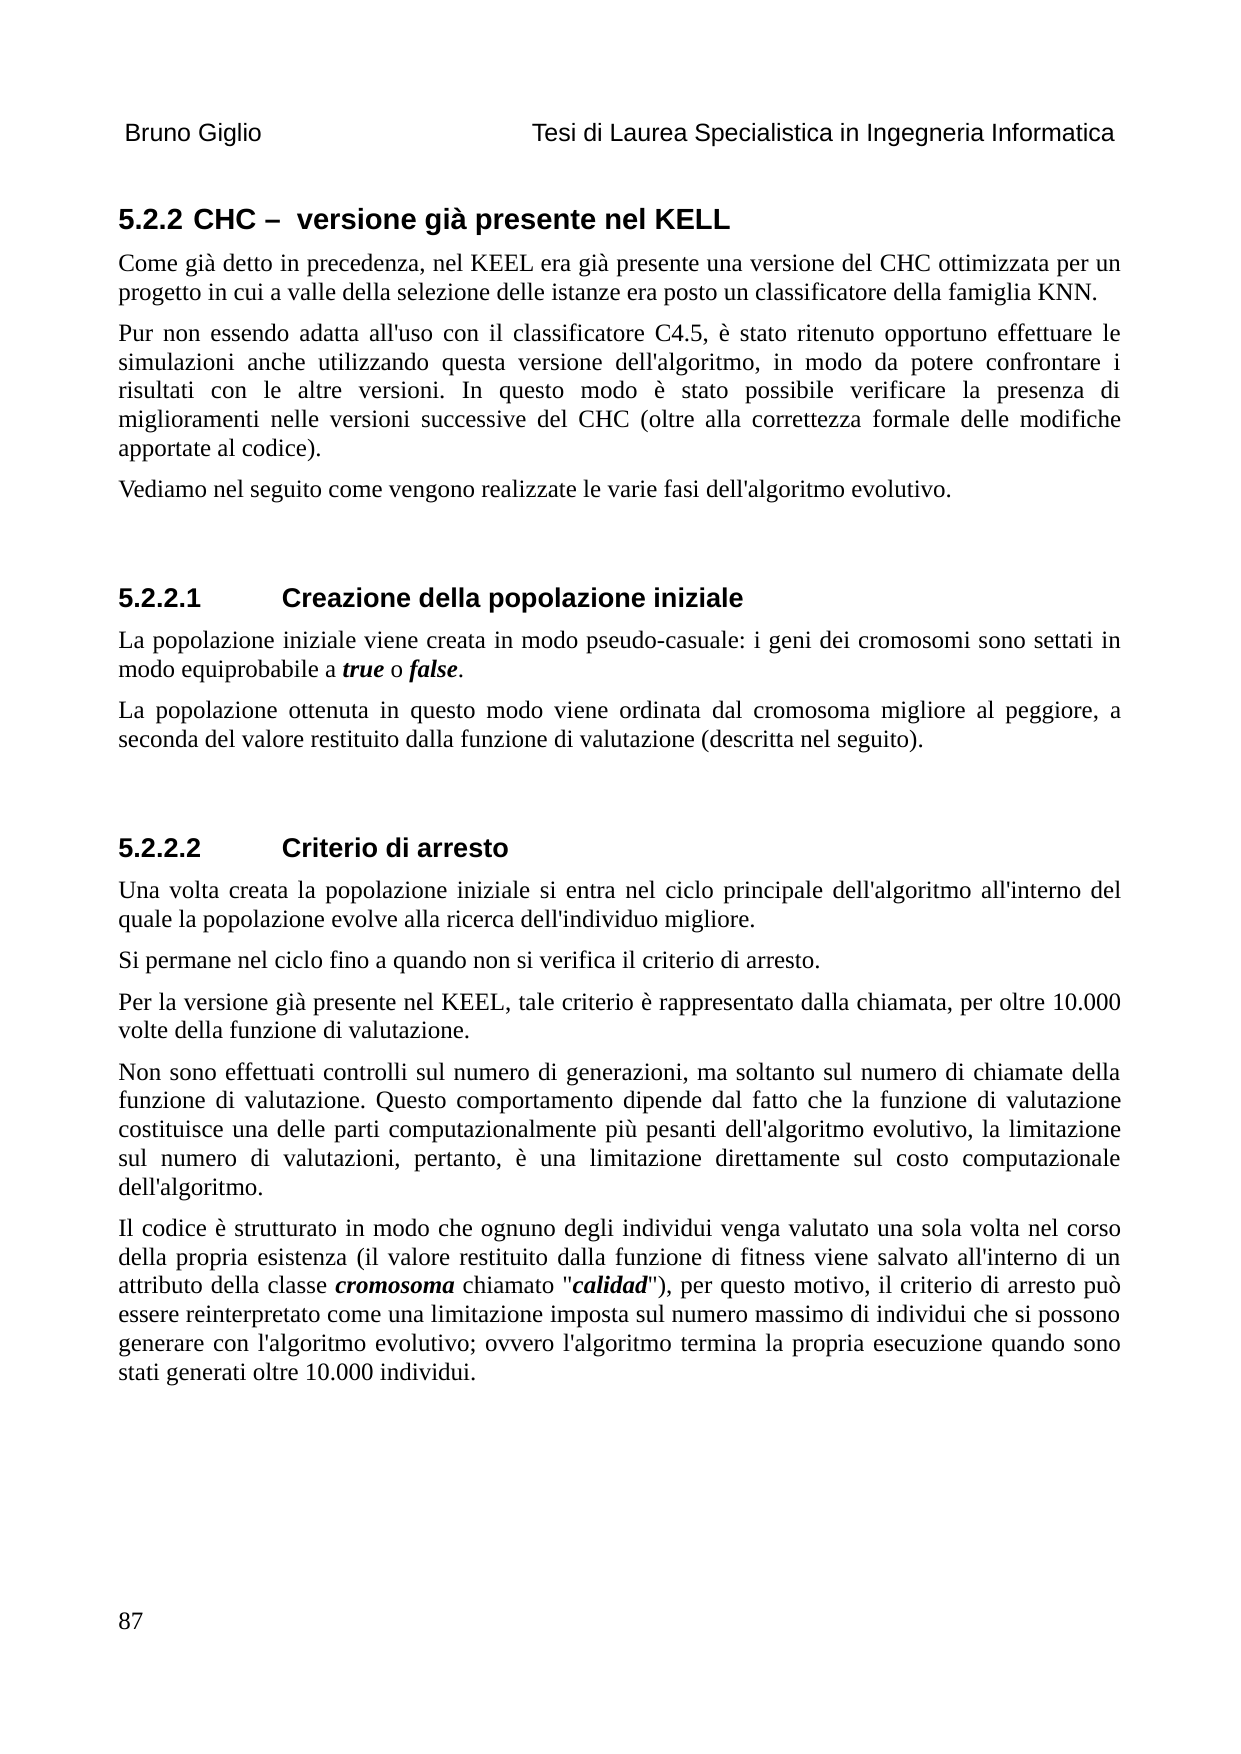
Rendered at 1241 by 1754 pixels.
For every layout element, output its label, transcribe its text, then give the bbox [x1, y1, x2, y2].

subtitle CHC – versione già presente nel KELL [118, 202, 1122, 236]
text Vediamo nel seguito come vengono realizzate le varie fasi dell'algoritmo evolutivo. [118, 474, 1122, 503]
text Il codice è strutturato in modo che ognuno degli individui venga valutato una sola volta nel corso della propria esistenza (il valore restituito dalla funzione di fitness viene salvato all'interno di un attributo della classe cromosoma chiamato "calidad"), per questo motivo, il criterio di arresto può essere reinterpretato come una limitazione imposta sul numero massimo di individui che si possono generare con l'algoritmo evolutivo; ovvero l'algoritmo termina la propria esecuzione quando sono stati generati oltre 10.000 individui. [118, 1213, 1122, 1386]
text Una volta creata la popolazione iniziale si entra nel ciclo principale dell'algoritmo all'interno del quale la popolazione evolve alla ricerca dell'individuo migliore. [118, 876, 1122, 933]
subtitle Criterio di arresto [118, 832, 1122, 863]
text Si permane nel ciclo fino a quando non si verifica il criterio di arresto. [118, 946, 1122, 974]
text Per la versione già presente nel KEEL, tale criterio è rappresentato dalla chiamata, per oltre 10.000 volte della funzione di valutazione. [118, 987, 1122, 1044]
text Non sono effettuati controlli sul numero di generazioni, ma soltanto sul numero di chiamate della funzione di valutazione. Questo comportamento dipende dal fatto che la funzione di valutazione costituisce una delle parti computazionalmente più pesanti dell'algoritmo evolutivo, la limitazione sul numero di valutazioni, pertanto, è una limitazione direttamente sul costo computazionale dell'algoritmo. [118, 1057, 1122, 1201]
subtitle Creazione della popolazione iniziale [118, 582, 1122, 613]
text Pur non essendo adatta all'uso con il classificatore C4.5, è stato ritenuto opportuno effettuare le simulazioni anche utilizzando questa versione dell'algoritmo, in modo da potere confrontare i risultati con le altre versioni. In questo modo è stato possibile verificare la presenza di miglioramenti nelle versioni successive del CHC (oltre alla correttezza formale delle modifiche apportate al codice). [118, 318, 1122, 462]
text Come già detto in precedenza, nel KEEL era già presente una versione del CHC ottimizzata per un progetto in cui a valle della selezione delle istanze era posto un classificatore della famiglia KNN. [118, 248, 1122, 306]
text La popolazione iniziale viene creata in modo pseudo-casuale: i geni dei cromosomi sono settati in modo equiprobabile a true o false. [118, 626, 1122, 683]
text La popolazione ottenuta in questo modo viene ordinata dal cromosoma migliore al peggiore, a seconda del valore restituito dalla funzione di valutazione (descritta nel seguito). [118, 696, 1122, 753]
